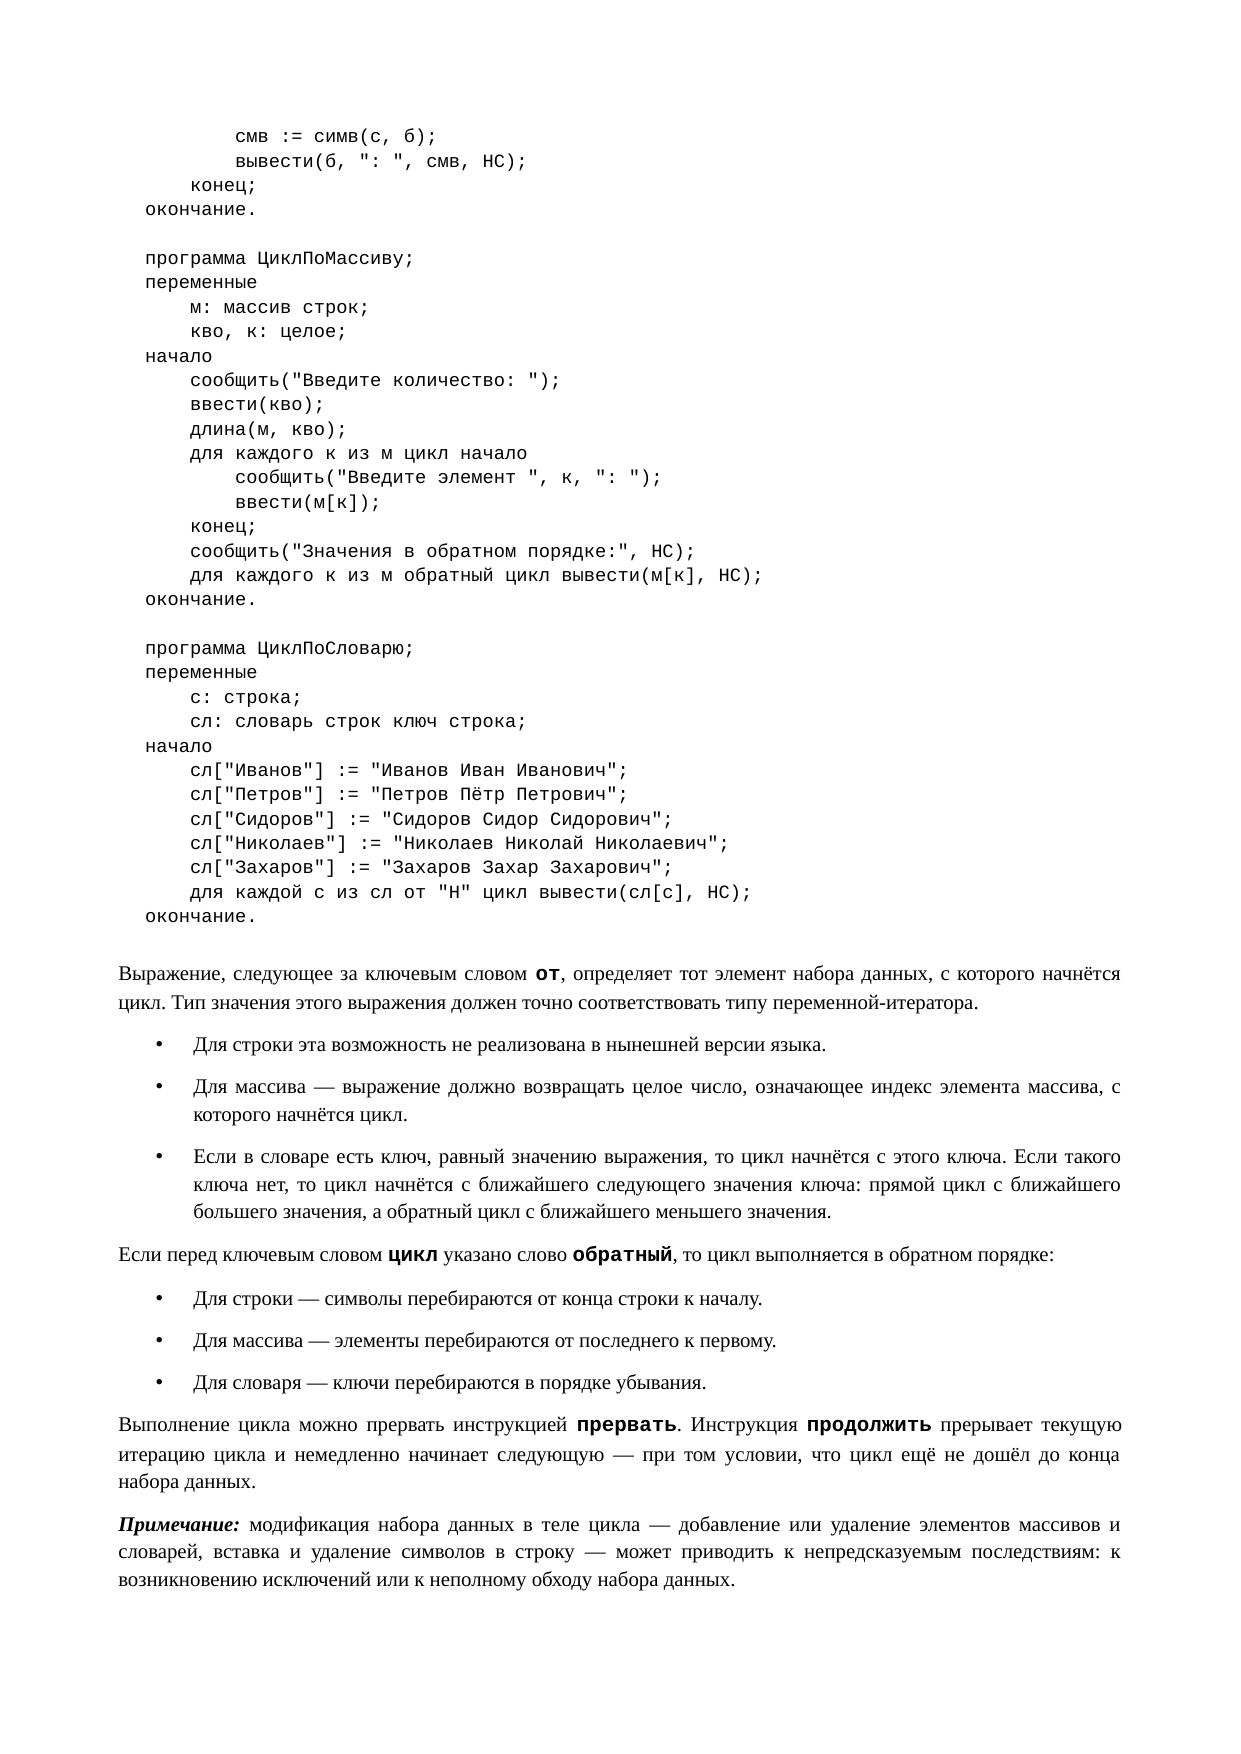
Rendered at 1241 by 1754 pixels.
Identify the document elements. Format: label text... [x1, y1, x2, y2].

text сл["Захаров"] := "Захаров Захар Захарович"; [136, 849, 1104, 874]
text сл["Иванов"] := "Иванов Иван Иванович"; [136, 752, 1104, 776]
text Выражение, следующее за ключевым словом от, определяет тот элемент набора данных, с которого начнётся цикл. Тип значения этого выражения должен точно соответствовать типу переменной-итератора. [118, 961, 1122, 1014]
text сл["Петров"] := "Петров Пётр Петрович"; [136, 776, 1104, 801]
text окончание. [136, 898, 1104, 937]
text Примечание: модификация набора данных в теле цикла — добавление или удаление элементов массивов и словарей, вставка и удаление символов в строку — может приводить к непредсказуемым последствиям: к возникновению исключений или к неполному обходу набора данных. [118, 1511, 1122, 1591]
list Для строки — символы перебираются от конца строки к началу. [156, 1286, 1122, 1310]
text переменные [136, 654, 1104, 679]
list Для строки эта возможность не реализована в нынешней версии языка. [156, 1032, 1122, 1056]
list Для массива — выражение должно возвращать целое число, означающее индекс элемента массива, с которого начнётся цикл. [156, 1074, 1122, 1126]
text программа ЦиклПоМассиву; переменные м: массив строк; кво, к: целое; начало сообщить("Введите количество: "); ввести(кво); длина(м, кво); для каждого к из м цикл начало сообщить("Введите элемент ", к, ": "); ввести(м[к]); конец; сообщить("Значения в обратном порядке:", НС); для каждого к из м обратный цикл вывести(м[к], НС); окончание. [136, 240, 1104, 611]
text сл["Сидоров"] := "Сидоров Сидор Сидорович"; [136, 801, 1104, 825]
list Для словаря — ключи перебираются в порядке убывания. [156, 1370, 1122, 1394]
text смв := симв(с, б); вывести(б, ": ", смв, НС); конец; окончание. [136, 118, 1104, 221]
text сл["Николаев"] := "Николаев Николай Николаевич"; [136, 825, 1104, 849]
text Если перед ключевым словом цикл указано слово обратный, то цикл выполняется в обратном порядке: [118, 1242, 1122, 1267]
text Выполнение цикла можно прервать инструкцией прервать. Инструкция продолжить прерывает текущую итерацию цикла и немедленно начинает следующую — при том условии, что цикл ещё не дошёл до конца набора данных. [118, 1412, 1122, 1493]
text для каждой с из сл от "Н" цикл вывести(сл[с], НС); [136, 874, 1104, 898]
text с: строка; [136, 679, 1104, 703]
list Для массива — элементы перебираются от последнего к первому. [156, 1328, 1122, 1352]
text программа ЦиклПоСловарю; [136, 630, 1104, 654]
text начало [136, 727, 1104, 752]
text сл: словарь строк ключ строка; [136, 703, 1104, 727]
list Если в словаре есть ключ, равный значению выражения, то цикл начнётся с этого ключа. Если такого ключа нет, то цикл начнётся с ближайшего следующего значения ключа: прямой цикл с ближайшего большего значения, а обратный цикл с ближайшего меньшего значения. [156, 1144, 1122, 1223]
